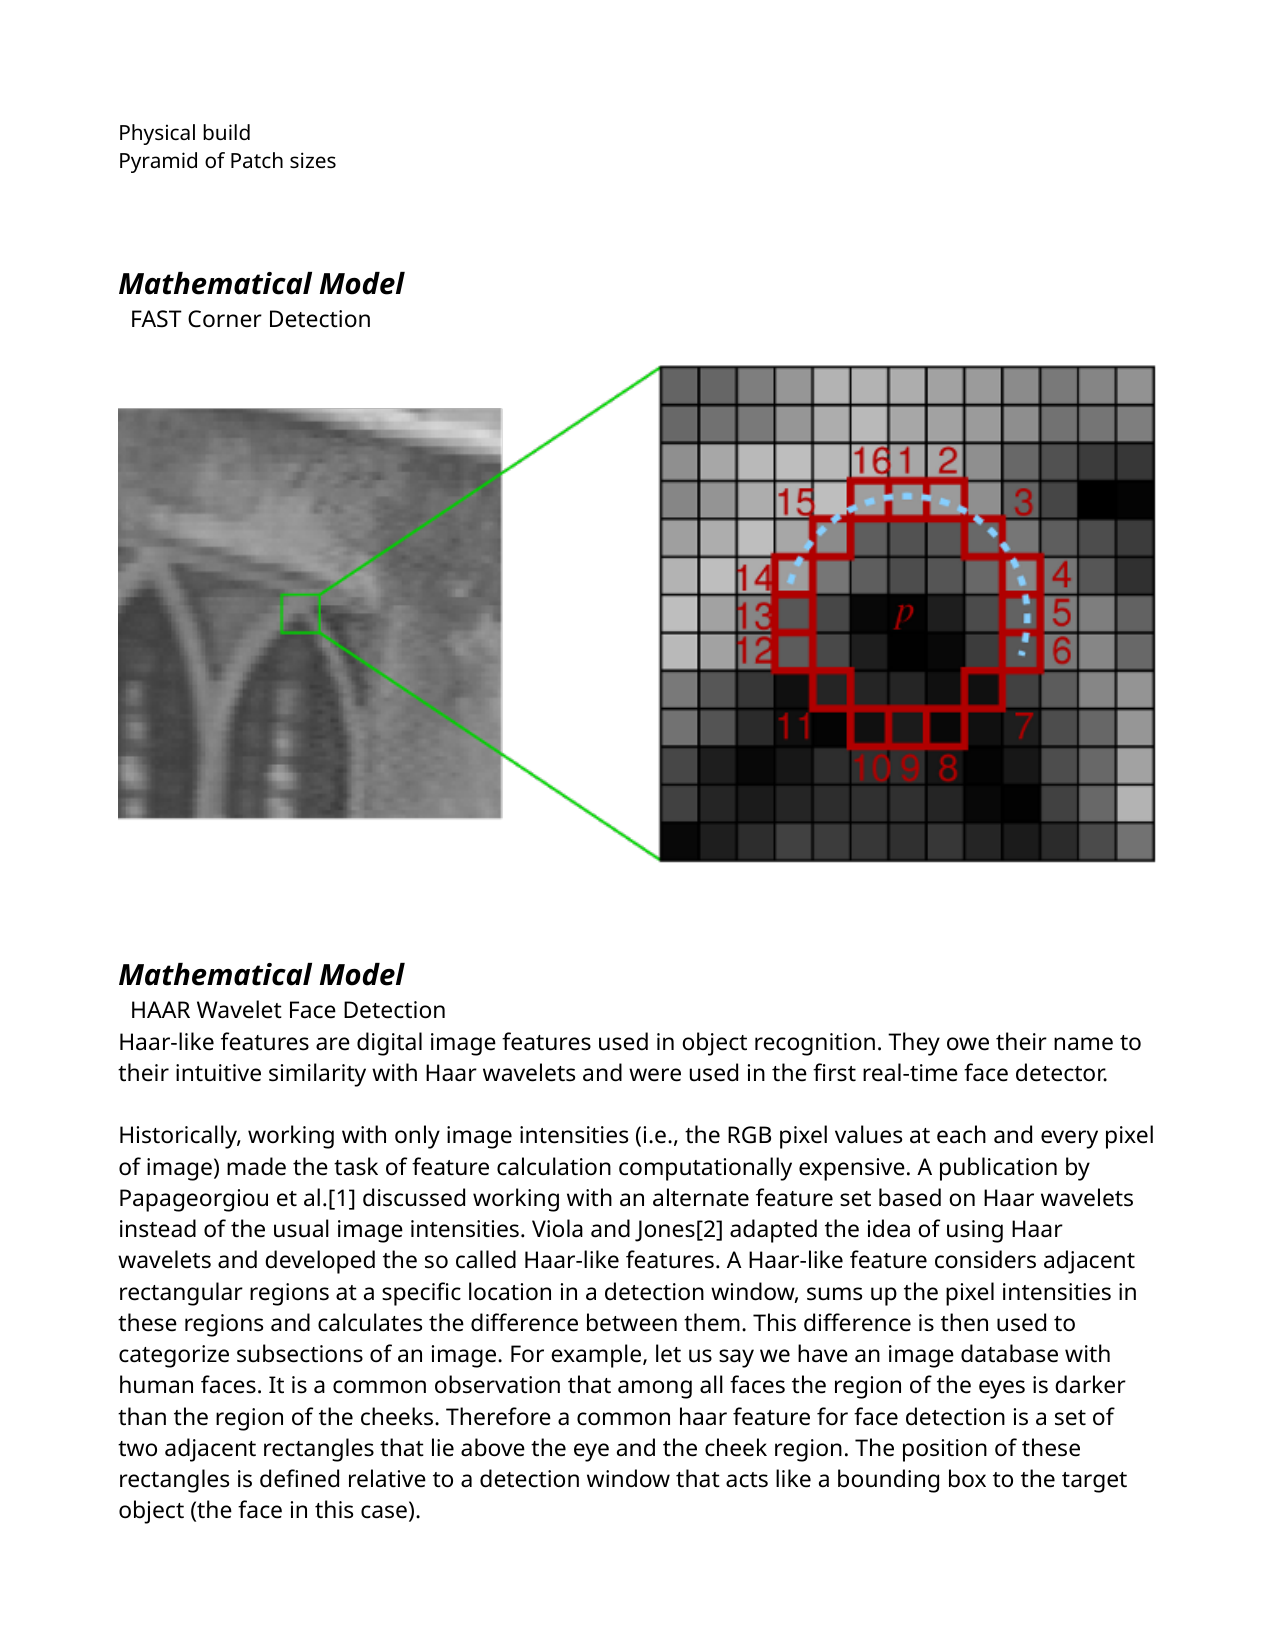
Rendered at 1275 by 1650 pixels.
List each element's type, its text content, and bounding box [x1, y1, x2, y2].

text Pyramid of Patch sizes [118, 147, 1157, 175]
text Historically, working with only image intensities (i.e., the RGB pixel values at each and every pixel of image) made the task of feature calculation computationally expensive. A publication by Papageorgiou et al.[1] discussed working with an alternate feature set based on Haar wavelets instead of the usual image intensities. Viola and Jones[2] adapted the idea of using Haar wavelets and developed the so called Haar-like features. A Haar-like feature considers adjacent rectangular regions at a specific location in a detection window, sums up the pixel intensities in these regions and calculates the difference between them. This difference is then used to categorize subsections of an image. For example, let us say we have an image database with human faces. It is a common observation that among all faces the region of the eyes is darker than the region of the cheeks. Therefore a common haar feature for face detection is a set of two adjacent rectangles that lie above the eye and the cheek region. The position of these rectangles is defined relative to a detection window that acts like a bounding box to the target object (the face in this case). [118, 1119, 1157, 1525]
text Mathematical Model [118, 263, 1157, 303]
text Mathematical Model [118, 954, 1157, 994]
text Haar-like features are digital image features used in object recognition. They owe their name to their intuitive similarity with Haar wavelets and were used in the first real-time face detector. [118, 1025, 1157, 1088]
text Physical build [118, 118, 1157, 147]
text HAAR Wavelet Face Detection [118, 994, 1157, 1025]
picture [118, 365, 1157, 864]
text FAST Corner Detection [118, 303, 1157, 334]
